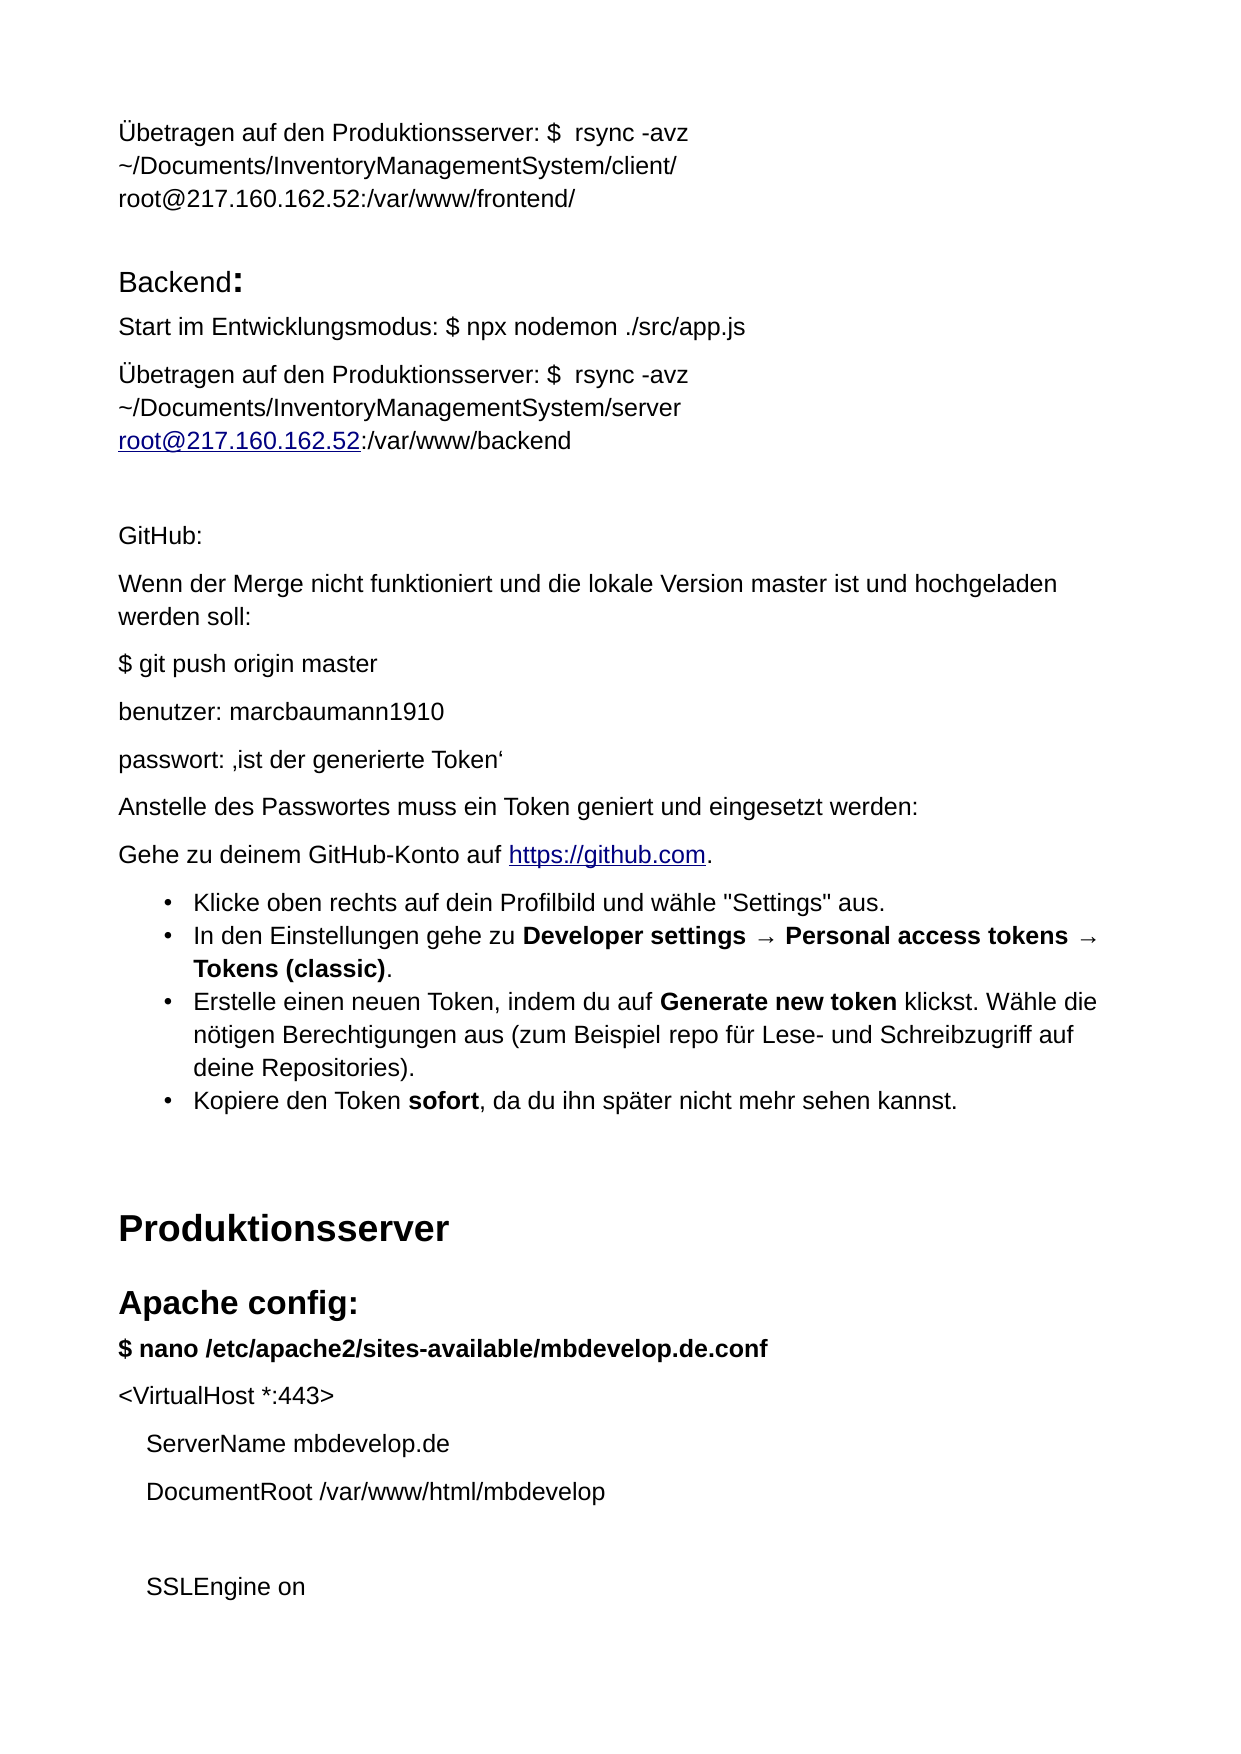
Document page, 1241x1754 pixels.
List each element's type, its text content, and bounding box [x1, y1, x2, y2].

text <VirtualHost *:443> [118, 1381, 1122, 1410]
text Anstelle des Passwortes muss ein Token geniert und eingesetzt werden: [118, 792, 1122, 821]
subtitle Apache config: [118, 1283, 1122, 1321]
text passwort: ‚ist der generierte Token‘ [118, 745, 1122, 773]
text ServerName mbdevelop.de [118, 1429, 1122, 1458]
text DocumentRoot /var/www/html/mbdevelop [118, 1476, 1122, 1505]
text Übetragen auf den Produktionsserver: $ rsync -avz ~/Documents/InventoryManagementSystem/server root@217.160.162.52:/var/www/backend [118, 360, 1122, 455]
text SSLEngine on [118, 1572, 1122, 1600]
subtitle Backend: [118, 257, 1122, 300]
text Übetragen auf den Produktionsserver: $ rsync -avz ~/Documents/InventoryManagementSystem/client/ root@217.160.162.52:/var/www/frontend/ [118, 118, 1122, 213]
subtitle Produktionsserver [118, 1206, 1122, 1249]
text benutzer: marcbaumann1910 [118, 697, 1122, 726]
list Erstelle einen neuen Token, indem du auf Generate new token klickst. Wähle die nötigen Berechtigungen aus (zum Beispiel repo für Lese- und Schreibzugriff auf deine Repositories). [164, 987, 1122, 1082]
text $ nano /etc/apache2/sites-available/mbdevelop.de.conf [118, 1334, 1122, 1362]
list Kopiere den Token sofort, da du ihn später nicht mehr sehen kannst. [164, 1086, 1122, 1115]
list Klicke oben rechts auf dein Profilbild und wähle "Settings" aus. [164, 887, 1122, 916]
text GitHub: [118, 521, 1122, 550]
text Gehe zu deinem GitHub-Konto auf https://github.com. [118, 840, 1122, 869]
text Wenn der Merge nicht funktioniert und die lokale Version master ist und hochgeladen werden soll: [118, 569, 1122, 631]
text $ git push origin master [118, 649, 1122, 678]
list In den Einstellungen gehe zu Developer settings → Personal access tokens → Tokens (classic). [164, 921, 1122, 982]
text Start im Entwicklungsmodus: $ npx nodemon ./src/app.js [118, 312, 1122, 341]
